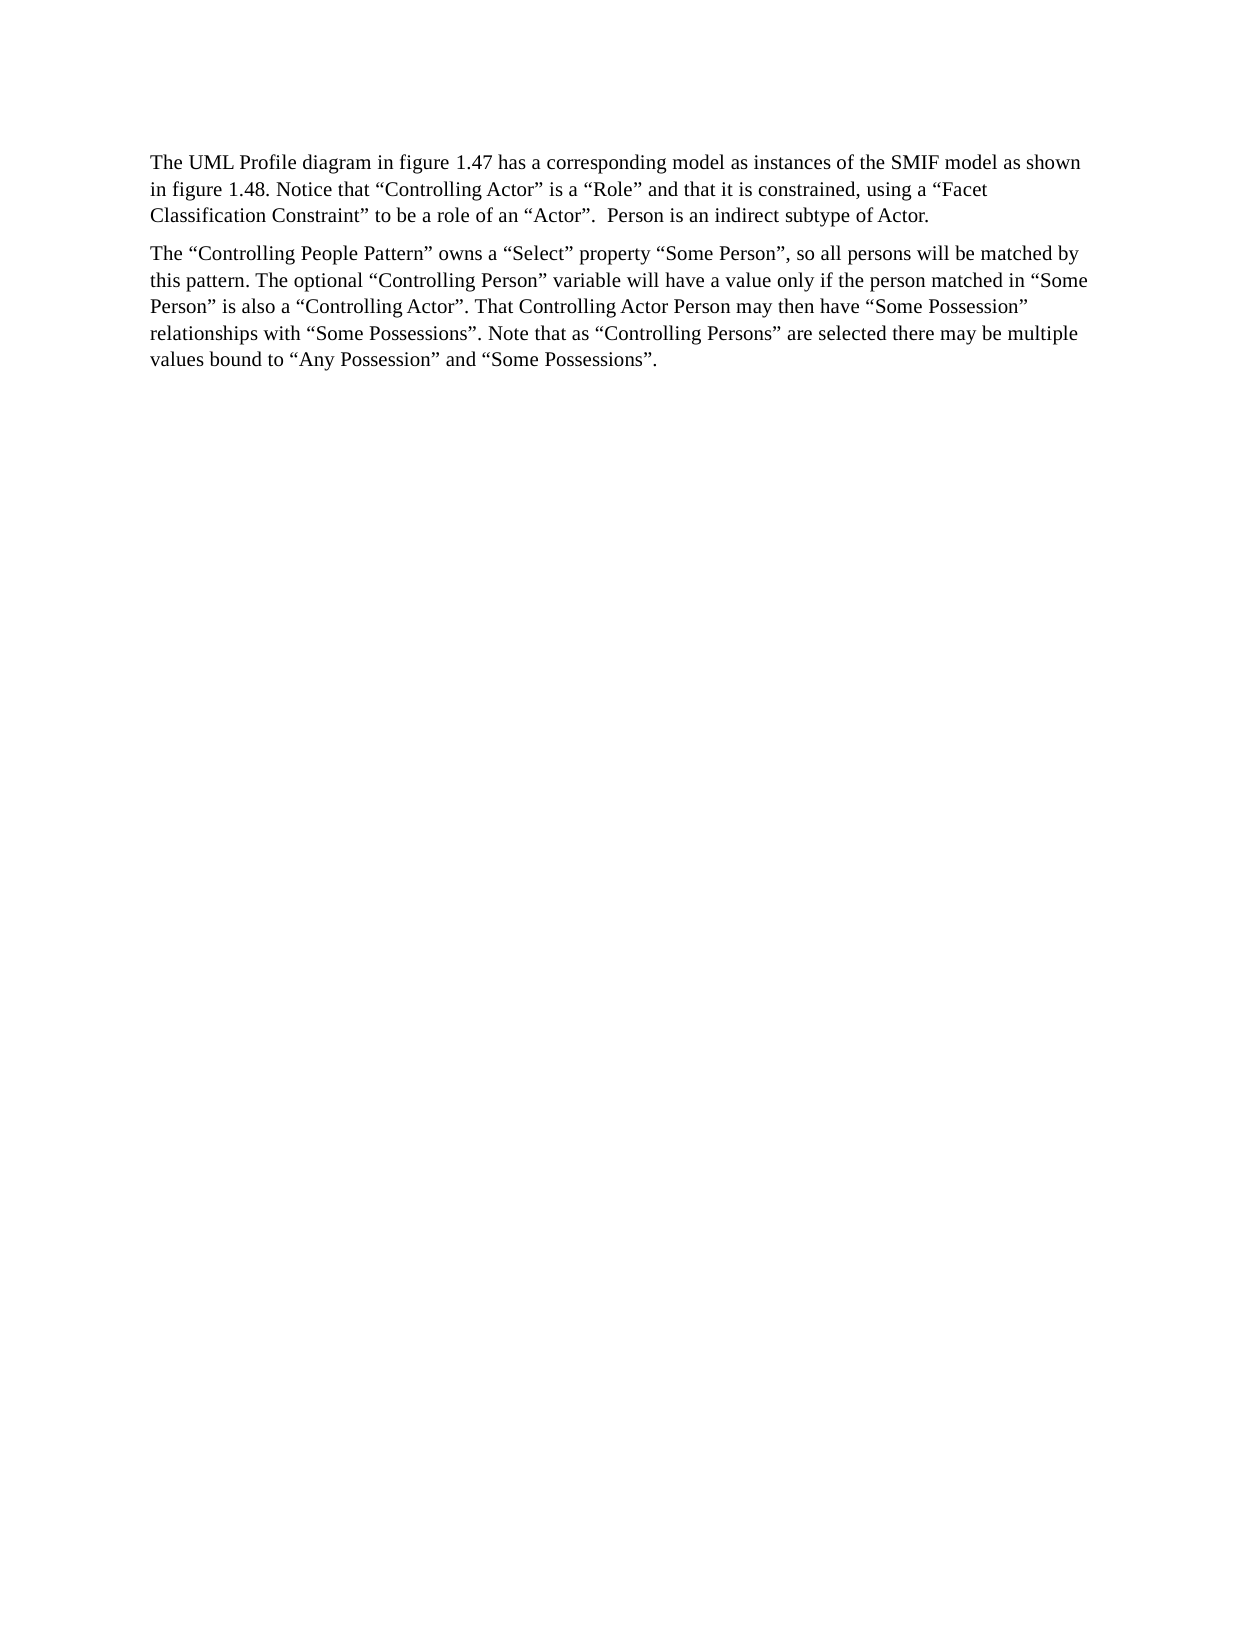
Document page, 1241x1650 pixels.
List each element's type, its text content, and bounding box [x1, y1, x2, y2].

text The UML Profile diagram in figure 1.47 has a corresponding model as instances of the SMIF model as shown in figure 1.48. Notice that “Controlling Actor” is a “Role” and that it is constrained, using a “Facet Classification Constraint” to be a role of an “Actor”. Person is an indirect subtype of Actor. [150, 150, 1090, 227]
text The “Controlling People Pattern” owns a “Select” property “Some Person”, so all persons will be matched by this pattern. The optional “Controlling Person” variable will have a value only if the person matched in “Some Person” is also a “Controlling Actor”. That Controlling Actor Person may then have “Some Possession” relationships with “Some Possessions”. Note that as “Controlling Persons” are selected there may be multiple values bound to “Any Possession” and “Some Possessions”. [150, 241, 1090, 371]
